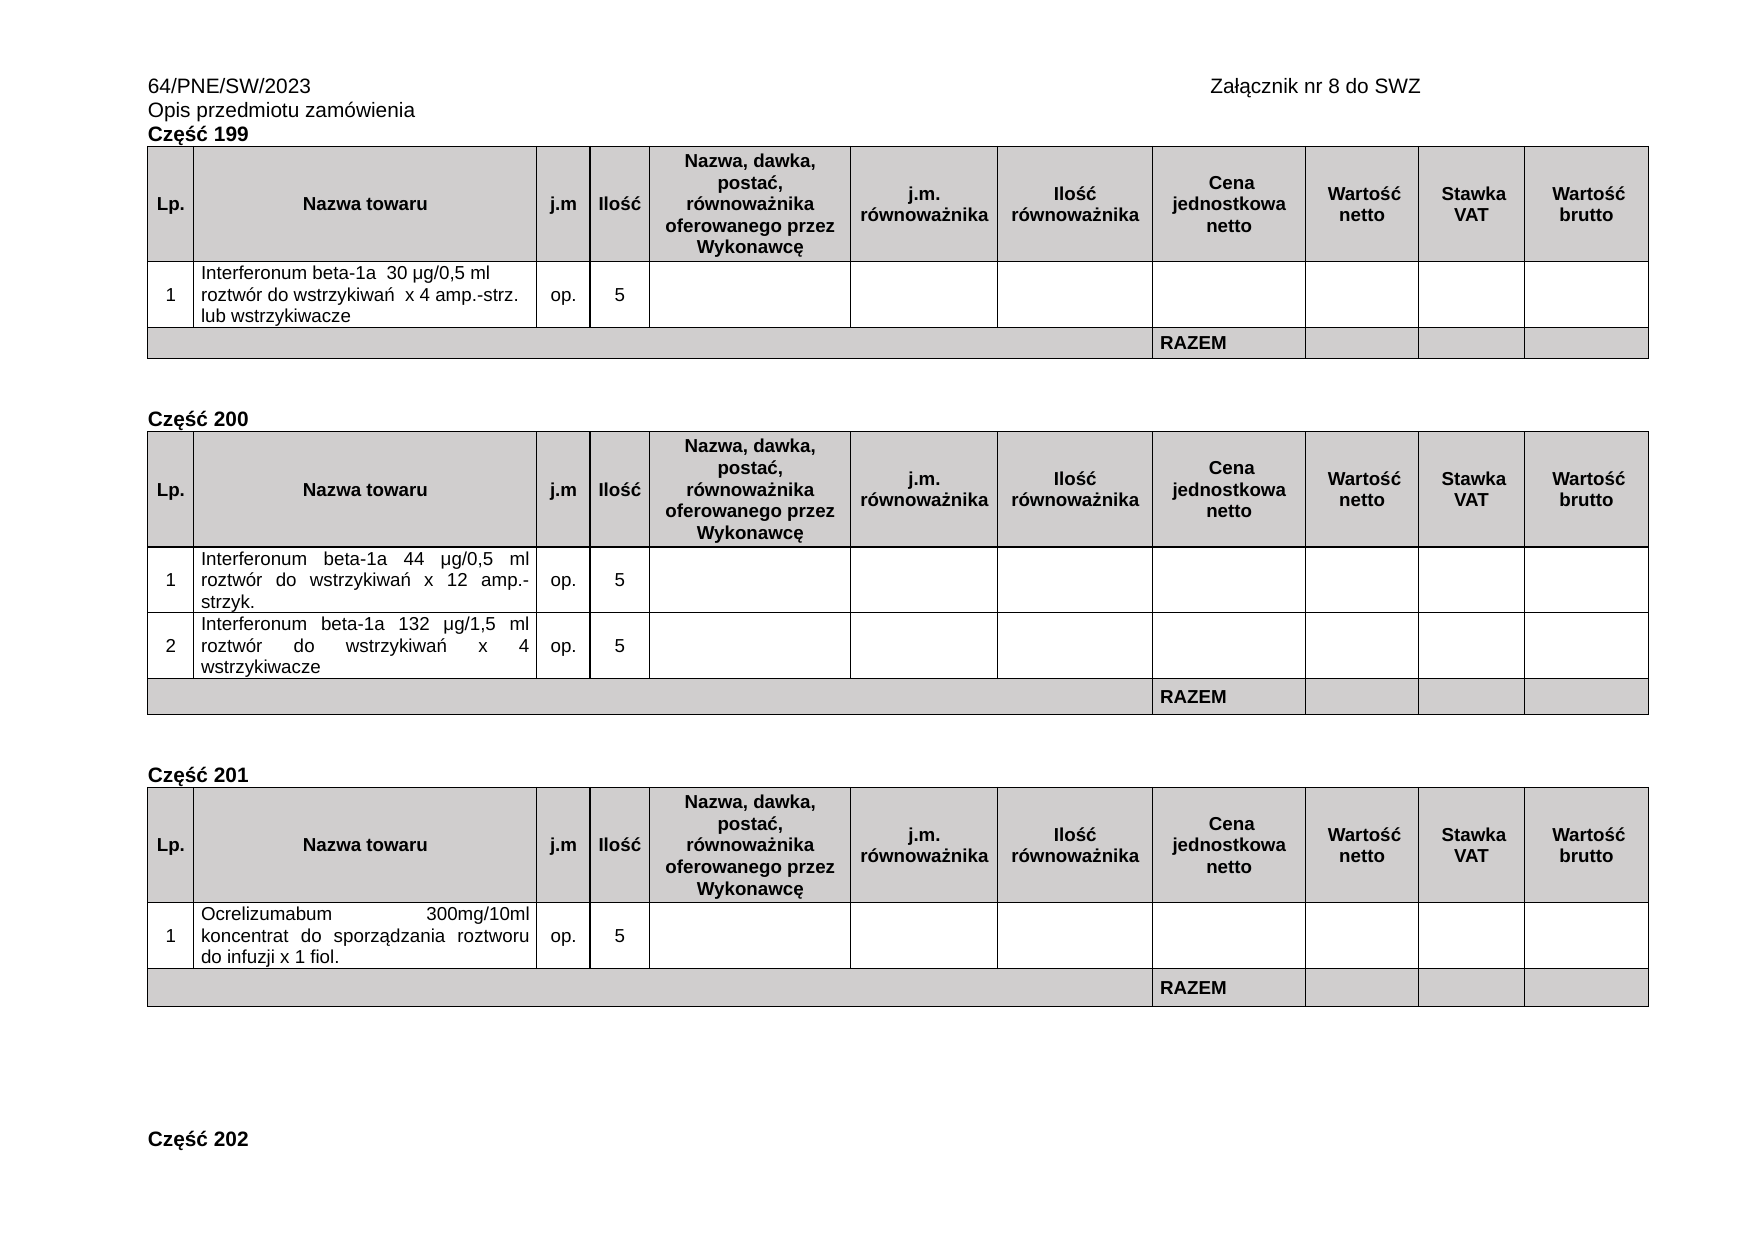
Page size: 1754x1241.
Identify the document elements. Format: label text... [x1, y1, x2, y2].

table_cell Interferonum beta-1a 44 μg/0,5 ml roztwór do wstrzykiwań x 12 amp.-strzyk. [194, 548, 536, 612]
table_cell RAZEM [1153, 969, 1305, 1006]
table_cell op. [537, 262, 589, 327]
table_cell Ocrelizumabum 300mg/10ml koncentrat do sporządzania roztworu do infuzji x 1 fiol. [194, 903, 536, 968]
table_cell 1 [148, 262, 193, 327]
table_header Lp. [148, 432, 193, 546]
table_header Ilość [591, 147, 649, 261]
text Część 201 [148, 763, 1606, 787]
table_header j.m. równoważnika [851, 432, 997, 546]
table_header Cena jednostkowa netto [1153, 147, 1305, 261]
table_cell 5 [591, 548, 649, 612]
table_header Ilość [591, 432, 649, 546]
table_cell [1419, 613, 1524, 678]
table_header Stawka VAT [1419, 432, 1524, 546]
text Część 200 [148, 407, 1606, 431]
table_header Cena jednostkowa netto [1153, 432, 1305, 546]
table_header Ilość równoważnika [998, 788, 1152, 902]
table_header Nazwa towaru [194, 147, 536, 261]
table_cell RAZEM [1153, 679, 1305, 714]
table_cell op. [537, 903, 589, 968]
table_cell 2 [148, 613, 193, 678]
table_cell Interferonum beta-1a 30 μg/0,5 ml roztwór do wstrzykiwań x 4 amp.-strz. lub wstrzykiwacze [194, 262, 536, 327]
table_cell [1306, 262, 1418, 327]
table_cell [1153, 613, 1305, 678]
table_cell 1 [148, 548, 193, 612]
table_header j.m. równoważnika [851, 147, 997, 261]
table_header Nazwa, dawka, postać, równoważnika oferowanego przez Wykonawcę [650, 788, 850, 902]
table_cell [1525, 903, 1648, 968]
table_cell [1525, 969, 1648, 1006]
table_cell 5 [591, 613, 649, 678]
table_cell [148, 328, 1152, 358]
table_header Wartość netto [1306, 432, 1418, 546]
table_cell [1306, 903, 1418, 968]
table_header Lp. [148, 147, 193, 261]
table_header Cena jednostkowa netto [1153, 788, 1305, 902]
table_cell [650, 548, 850, 612]
table_header j.m. równoważnika [851, 788, 997, 902]
table_cell [148, 679, 1152, 714]
table_header j.m [537, 788, 589, 902]
table_cell 1 [148, 903, 193, 968]
table_header j.m [537, 432, 589, 546]
table_cell op. [537, 613, 589, 678]
table_header Stawka VAT [1419, 788, 1524, 902]
table_header Wartość brutto [1525, 147, 1648, 261]
table_cell [1306, 328, 1418, 358]
table_header Wartość brutto [1525, 788, 1648, 902]
table_header Nazwa towaru [194, 432, 536, 546]
table_cell [1153, 903, 1305, 968]
table_cell [998, 903, 1152, 968]
table_cell RAZEM [1153, 328, 1305, 358]
table_header Nazwa, dawka, postać, równoważnika oferowanego przez Wykonawcę [650, 147, 850, 261]
table_header Wartość brutto [1525, 432, 1648, 546]
table_header Ilość równoważnika [998, 432, 1152, 546]
table_cell [1419, 969, 1524, 1006]
table_header Stawka VAT [1419, 147, 1524, 261]
table_cell [1525, 328, 1648, 358]
table_cell [851, 613, 997, 678]
table_cell [851, 262, 997, 327]
table_cell [1306, 613, 1418, 678]
table_cell [1153, 548, 1305, 612]
table_cell [650, 262, 850, 327]
table_header Ilość [591, 788, 649, 902]
table_cell [851, 548, 997, 612]
table_cell 5 [591, 903, 649, 968]
table_header Wartość netto [1306, 788, 1418, 902]
table_cell [1306, 679, 1418, 714]
table_cell [1419, 328, 1524, 358]
table_cell [1153, 262, 1305, 327]
table_cell 5 [591, 262, 649, 327]
table_header Nazwa, dawka, postać, równoważnika oferowanego przez Wykonawcę [650, 432, 850, 546]
table_cell [1419, 903, 1524, 968]
table_cell [851, 903, 997, 968]
table_cell [650, 613, 850, 678]
table_cell Interferonum beta-1a 132 μg/1,5 ml roztwór do wstrzykiwań x 4 wstrzykiwacze [194, 613, 536, 678]
text Część 202 [148, 1126, 1606, 1150]
table_cell [1419, 679, 1524, 714]
table_cell [1525, 679, 1648, 714]
table_cell [998, 262, 1152, 327]
table_cell [1419, 262, 1524, 327]
table_cell [998, 548, 1152, 612]
table_header Wartość netto [1306, 147, 1418, 261]
table_cell [1306, 548, 1418, 612]
table_cell [998, 613, 1152, 678]
table_cell [1525, 613, 1648, 678]
table_cell [148, 969, 1152, 1006]
table_cell op. [537, 548, 589, 612]
table_cell [1525, 548, 1648, 612]
table_header Lp. [148, 788, 193, 902]
table_header j.m [537, 147, 589, 261]
table_cell [1525, 262, 1648, 327]
table_header Ilość równoważnika [998, 147, 1152, 261]
table_header Nazwa towaru [194, 788, 536, 902]
table_cell [1306, 969, 1418, 1006]
text Część 199 [148, 122, 1606, 146]
table_cell [650, 903, 850, 968]
table_cell [1419, 548, 1524, 612]
